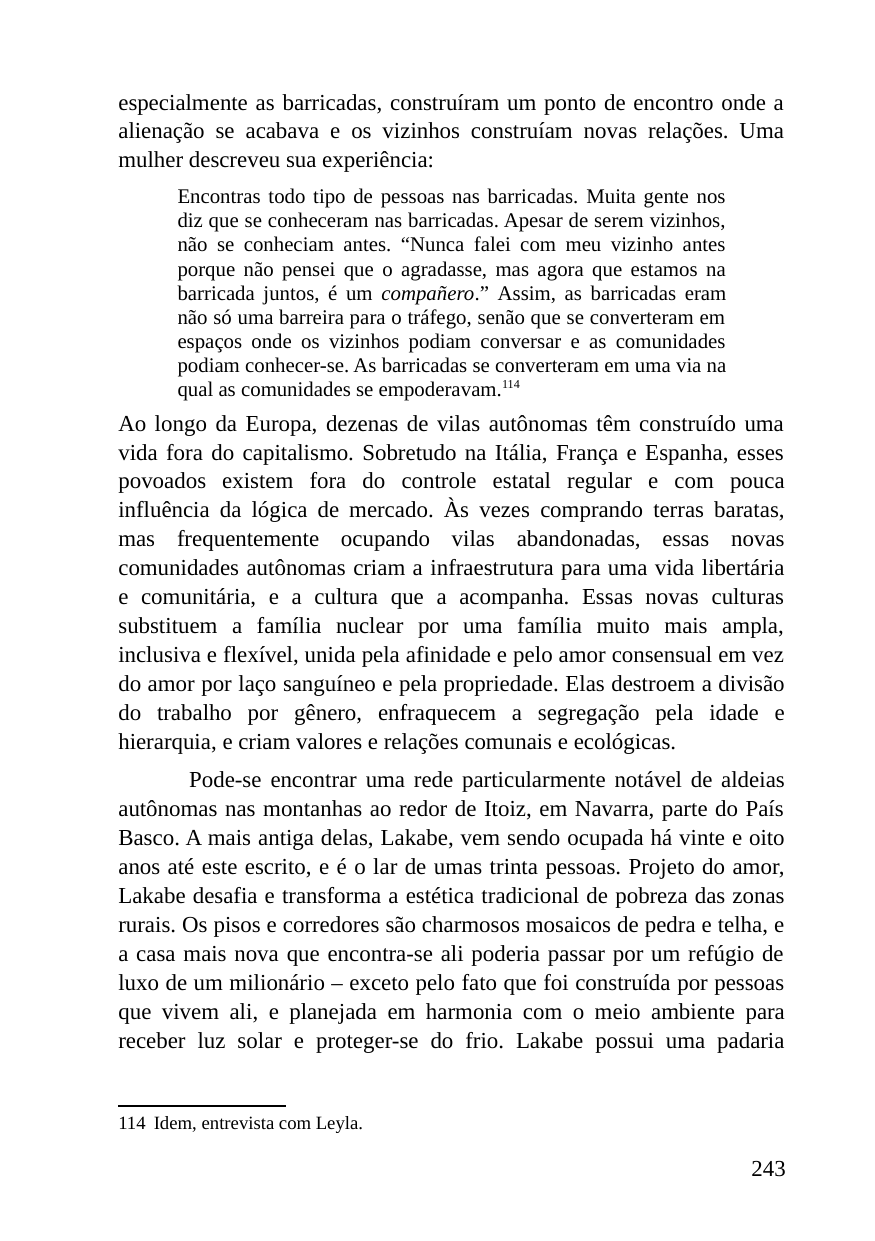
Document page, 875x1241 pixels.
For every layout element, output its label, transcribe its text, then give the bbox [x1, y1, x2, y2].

text especialmente as barricadas, construíram um ponto de encontro onde a alienação se acabava e os vizinhos construíam novas relações. Uma mulher descreveu sua experiência: [118, 88, 786, 173]
text Ao longo da Europa, dezenas de vilas autônomas têm construído uma vida fora do capitalismo. Sobretudo na Itália, França e Espanha, esses povoados existem fora do controle estatal regular e com pouca influência da lógica de mercado. Às vezes comprando terras baratas, mas frequentemente ocupando vilas abandonadas, essas novas comunidades autônomas criam a infraestrutura para uma vida libertária e comunitária, e a cultura que a acompanha. Essas novas culturas substituem a família nuclear por uma família muito mais ampla, inclusiva e flexível, unida pela afinidade e pelo amor consensual em vez do amor por laço sanguíneo e pela propriedade. Elas destroem a divisão do trabalho por gênero, enfraquecem a segregação pela idade e hierarquia, e criam valores e relações comunais e ecológicas. [118, 410, 786, 754]
text Pode-se encontrar uma rede particularmente notável de aldeias autônomas nas montanhas ao redor de Itoiz, em Navarra, parte do País Basco. A mais antiga delas, Lakabe, vem sendo ocupada há vinte e oito anos até este escrito, e é o lar de umas trinta pessoas. Projeto do amor, Lakabe desafia e transforma a estética tradicional de pobreza das zonas rurais. Os pisos e corredores são charmosos mosaicos de pedra e telha, e a casa mais nova que encontra-se ali poderia passar por um refúgio de luxo de um milionário – exceto pelo fato que foi construída por pessoas que vivem ali, e planejada em harmonia com o meio ambiente para receber luz solar e proteger-se do frio. Lakabe possui uma padaria [118, 766, 786, 1053]
text Encontras todo tipo de pessoas nas barricadas. Muita gente nos diz que se conheceram nas barricadas. Apesar de serem vizinhos, não se conheciam antes. “Nunca falei com meu vizinho antes porque não pensei que o agradasse, mas agora que estamos na barricada juntos, é um compañero.” Assim, as barricadas eram não só uma barreira para o tráfego, senão que se converteram em espaços onde os vizinhos podiam conversar e as comunidades podiam conhecer-se. As barricadas se converteram em uma via na qual as comunidades se empoderavam. [177, 184, 726, 401]
text Idem, entrevista com Leyla. [118, 1112, 786, 1134]
